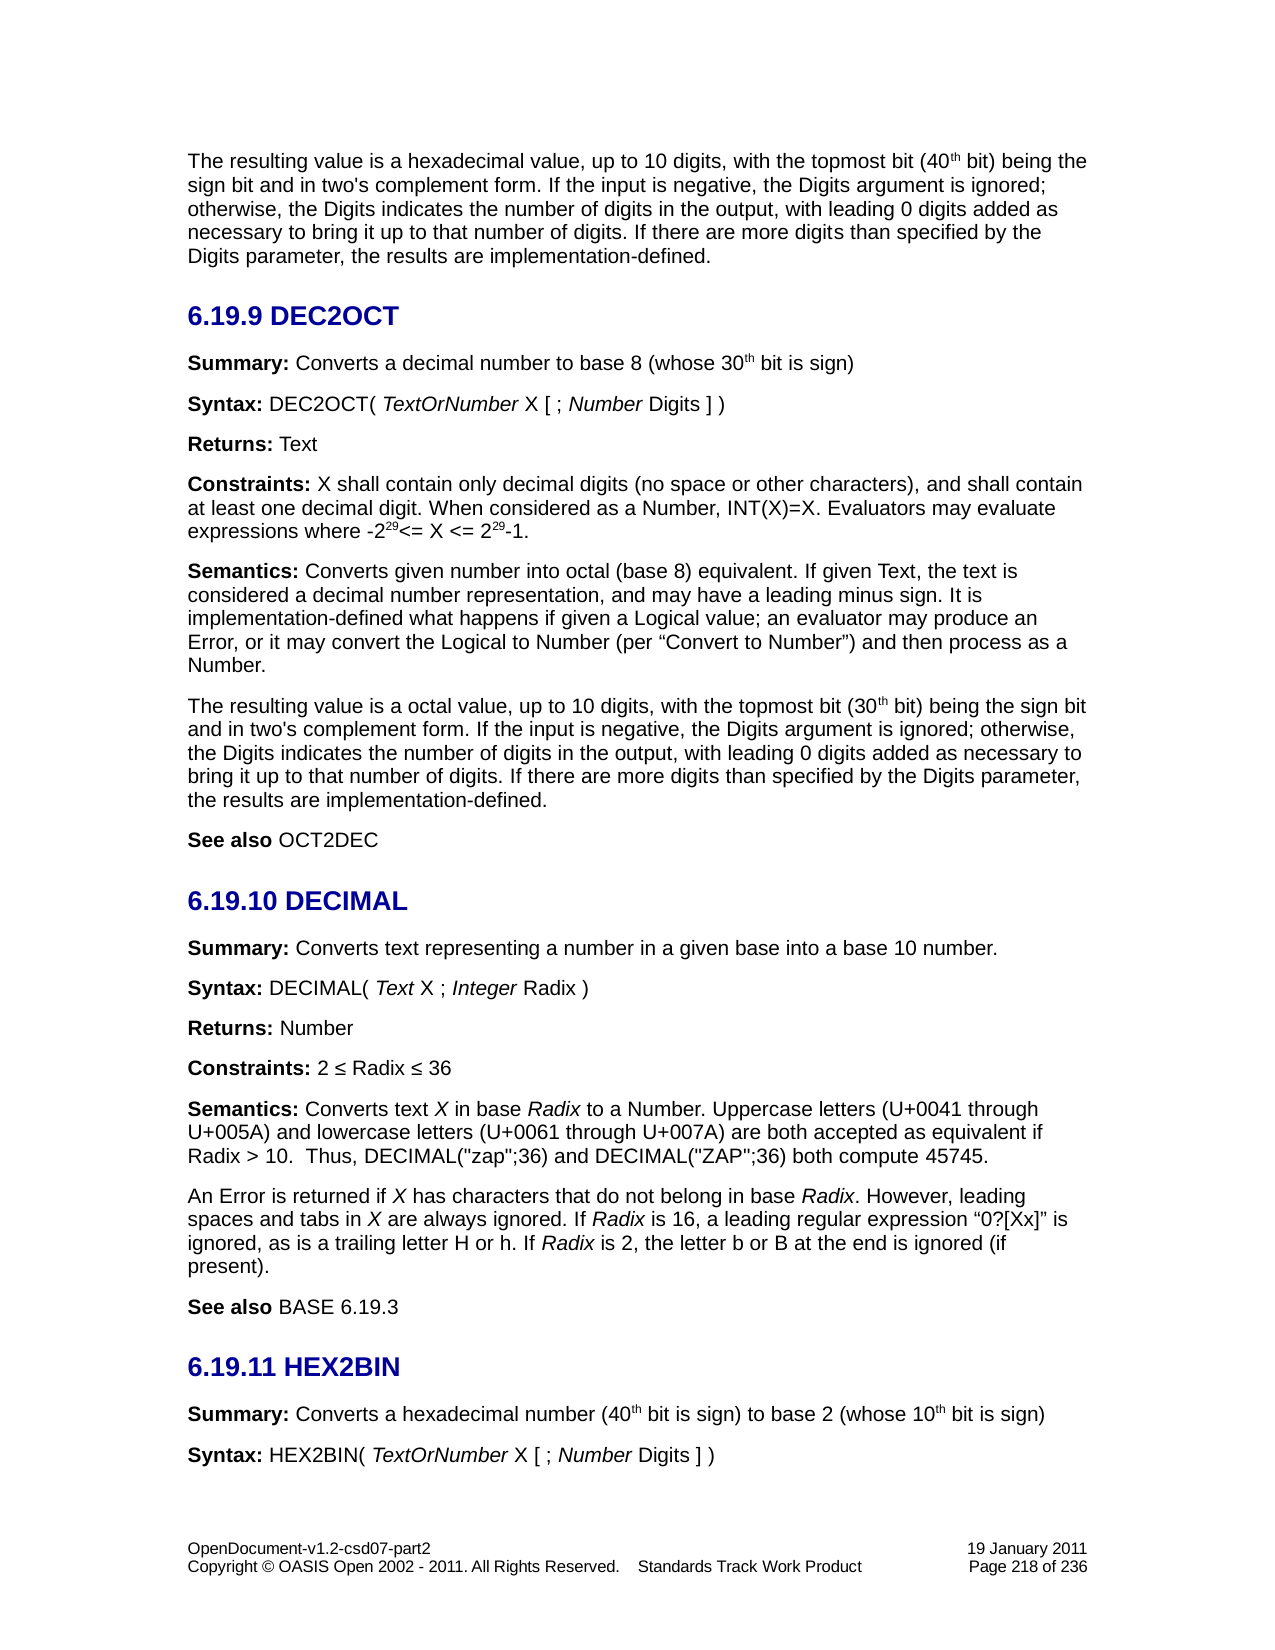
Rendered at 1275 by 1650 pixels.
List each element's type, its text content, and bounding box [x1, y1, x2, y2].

text Returns: Number [187, 1017, 1088, 1040]
text Syntax: DECIMAL( Text X ; Integer Radix ) [187, 976, 1088, 1000]
text Syntax: DEC2OCT( TextOrNumber X [ ; Number Digits ] ) [187, 392, 1088, 416]
text Constraints: 2 ≤ Radix ≤ 36 [187, 1057, 1088, 1080]
text An Error is returned if X has characters that do not belong in base Radix. However, leading spaces and tabs in X are always ignored. If Radix is 16, a leading regular expression “0?[Xx]” is ignored, as is a trailing letter H or h. If Radix is 2, the letter b or B at the end is ignored (if present). [187, 1184, 1088, 1278]
text Summary: Converts a hexadecimal number (40th bit is sign) to base 2 (whose 10th bit is sign) [187, 1403, 1088, 1426]
text Constraints: X shall contain only decimal digits (no space or other characters), and shall contain at least one decimal digit. When considered as a Number, INT(X)=X. Evaluators may evaluate expressions where -229<= X <= 229-1. [187, 472, 1088, 543]
text Semantics: Converts given number into octal (base 8) equivalent. If given Text, the text is considered a decimal number representation, and may have a leading minus sign. It is implementation-defined what happens if given a Logical value; an evaluator may produce an Error, or it may convert the Logical to Number (per “Convert to Number”) and then process as a Number. [187, 560, 1088, 677]
text Summary: Converts a decimal number to base 8 (whose 30th bit is sign) [187, 352, 1088, 375]
subtitle DECIMAL [187, 885, 1088, 915]
text See also BASE 6.19.3 [187, 1295, 1088, 1319]
text Summary: Converts text representing a number in a given base into a base 10 number. [187, 936, 1088, 960]
text See also OCT2DEC [187, 828, 1088, 852]
text Semantics: Converts text X in base Radix to a Number. Uppercase letters (U+0041 through U+005A) and lowercase letters (U+0061 through U+007A) are both accepted as equivalent if Radix > 10. Thus, DECIMAL("zap";36) and DECIMAL("ZAP";36) both compute 45745. [187, 1097, 1088, 1168]
text Syntax: HEX2BIN( TextOrNumber X [ ; Number Digits ] ) [187, 1443, 1088, 1467]
text Returns: Text [187, 432, 1088, 456]
subtitle HEX2BIN [187, 1352, 1088, 1382]
text The resulting value is a octal value, up to 10 digits, with the topmost bit (30th bit) being the sign bit and in two's complement form. If the input is negative, the Digits argument is ignored; otherwise, the Digits indicates the number of digits in the output, with leading 0 digits added as necessary to bring it up to that number of digits. If there are more digits than specified by the Digits parameter, the results are implementation-defined. [187, 694, 1088, 812]
subtitle DEC2OCT [187, 301, 1088, 331]
text The resulting value is a hexadecimal value, up to 10 digits, with the topmost bit (40th bit) being the sign bit and in two's complement form. If the input is negative, the Digits argument is ignored; otherwise, the Digits indicates the number of digits in the output, with leading 0 digits added as necessary to bring it up to that number of digits. If there are more digits than specified by the Digits parameter, the results are implementation-defined. [187, 150, 1088, 268]
